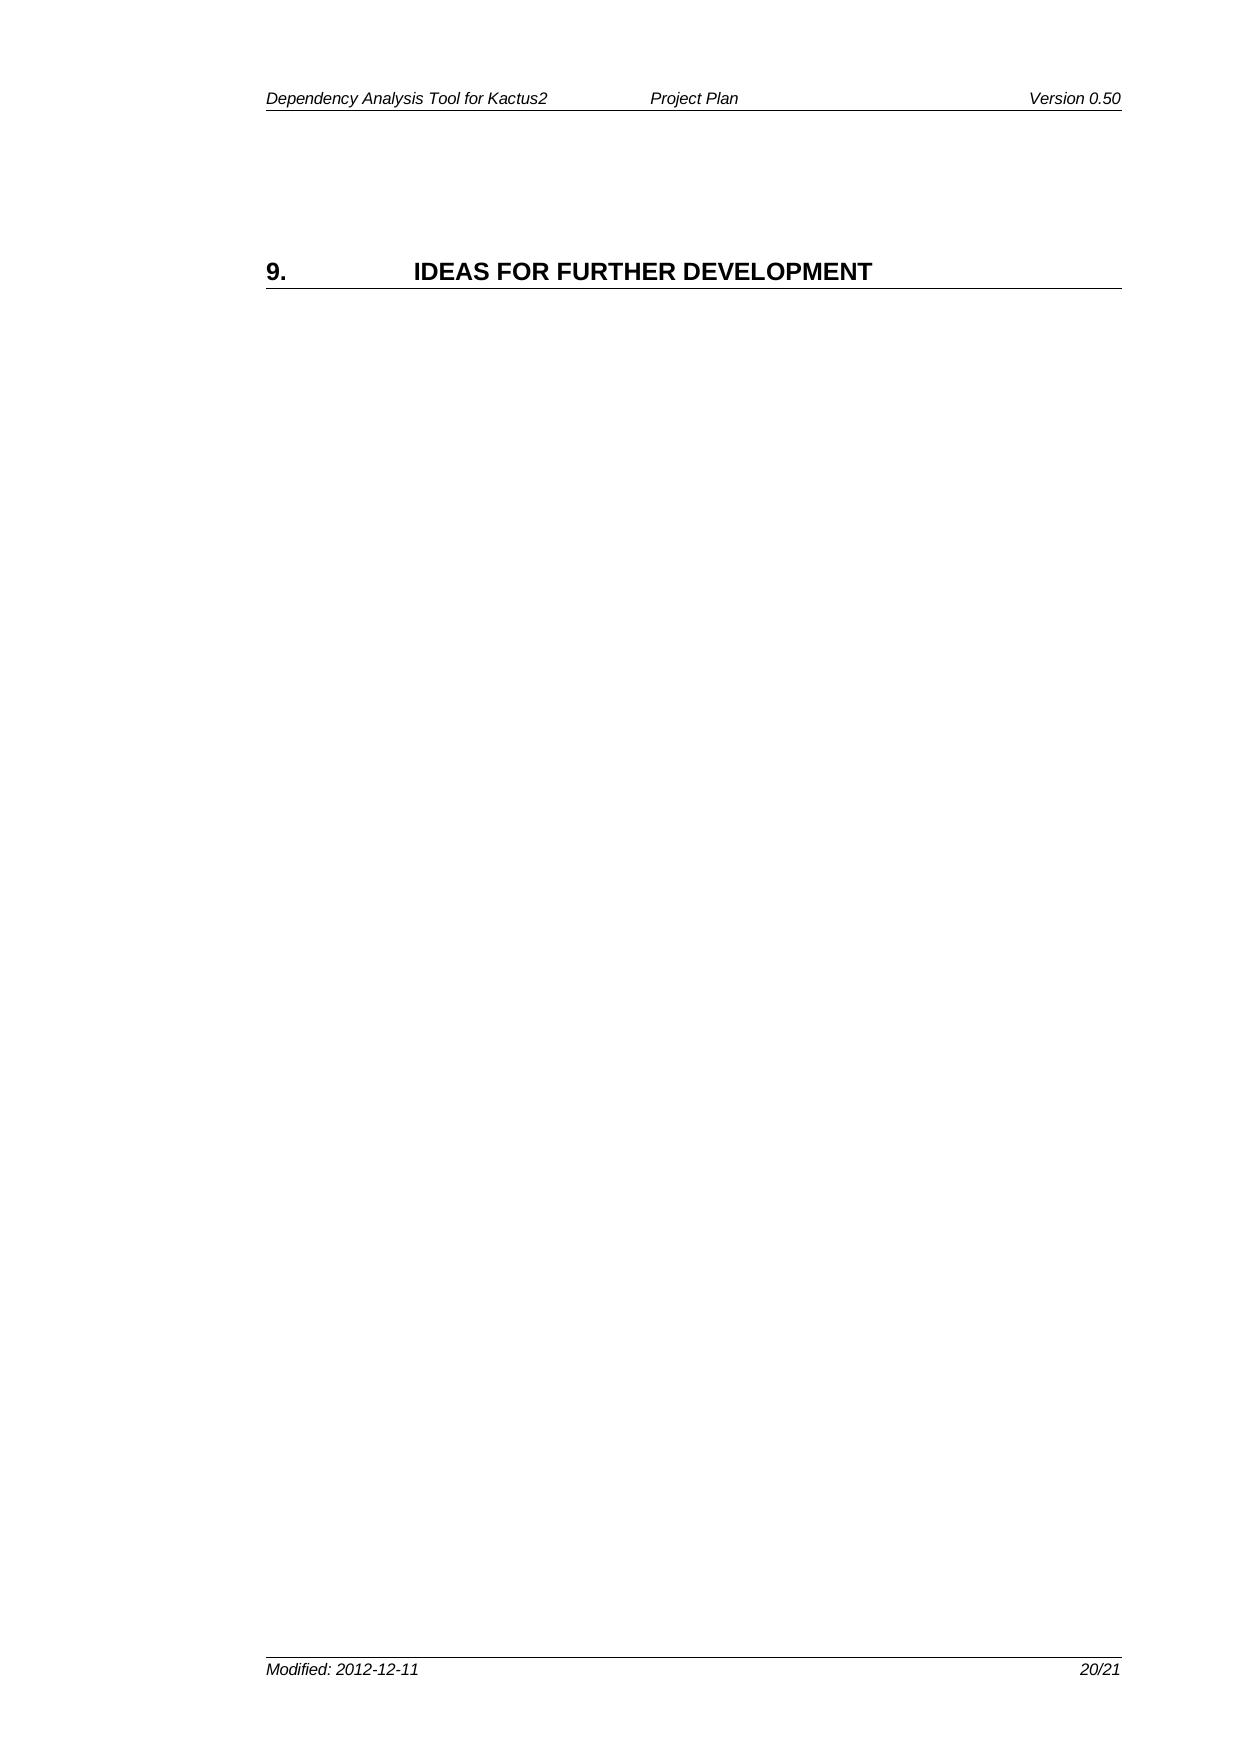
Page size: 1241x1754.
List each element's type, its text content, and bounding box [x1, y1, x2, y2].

subtitle Ideas for Further Development [266, 257, 1122, 288]
